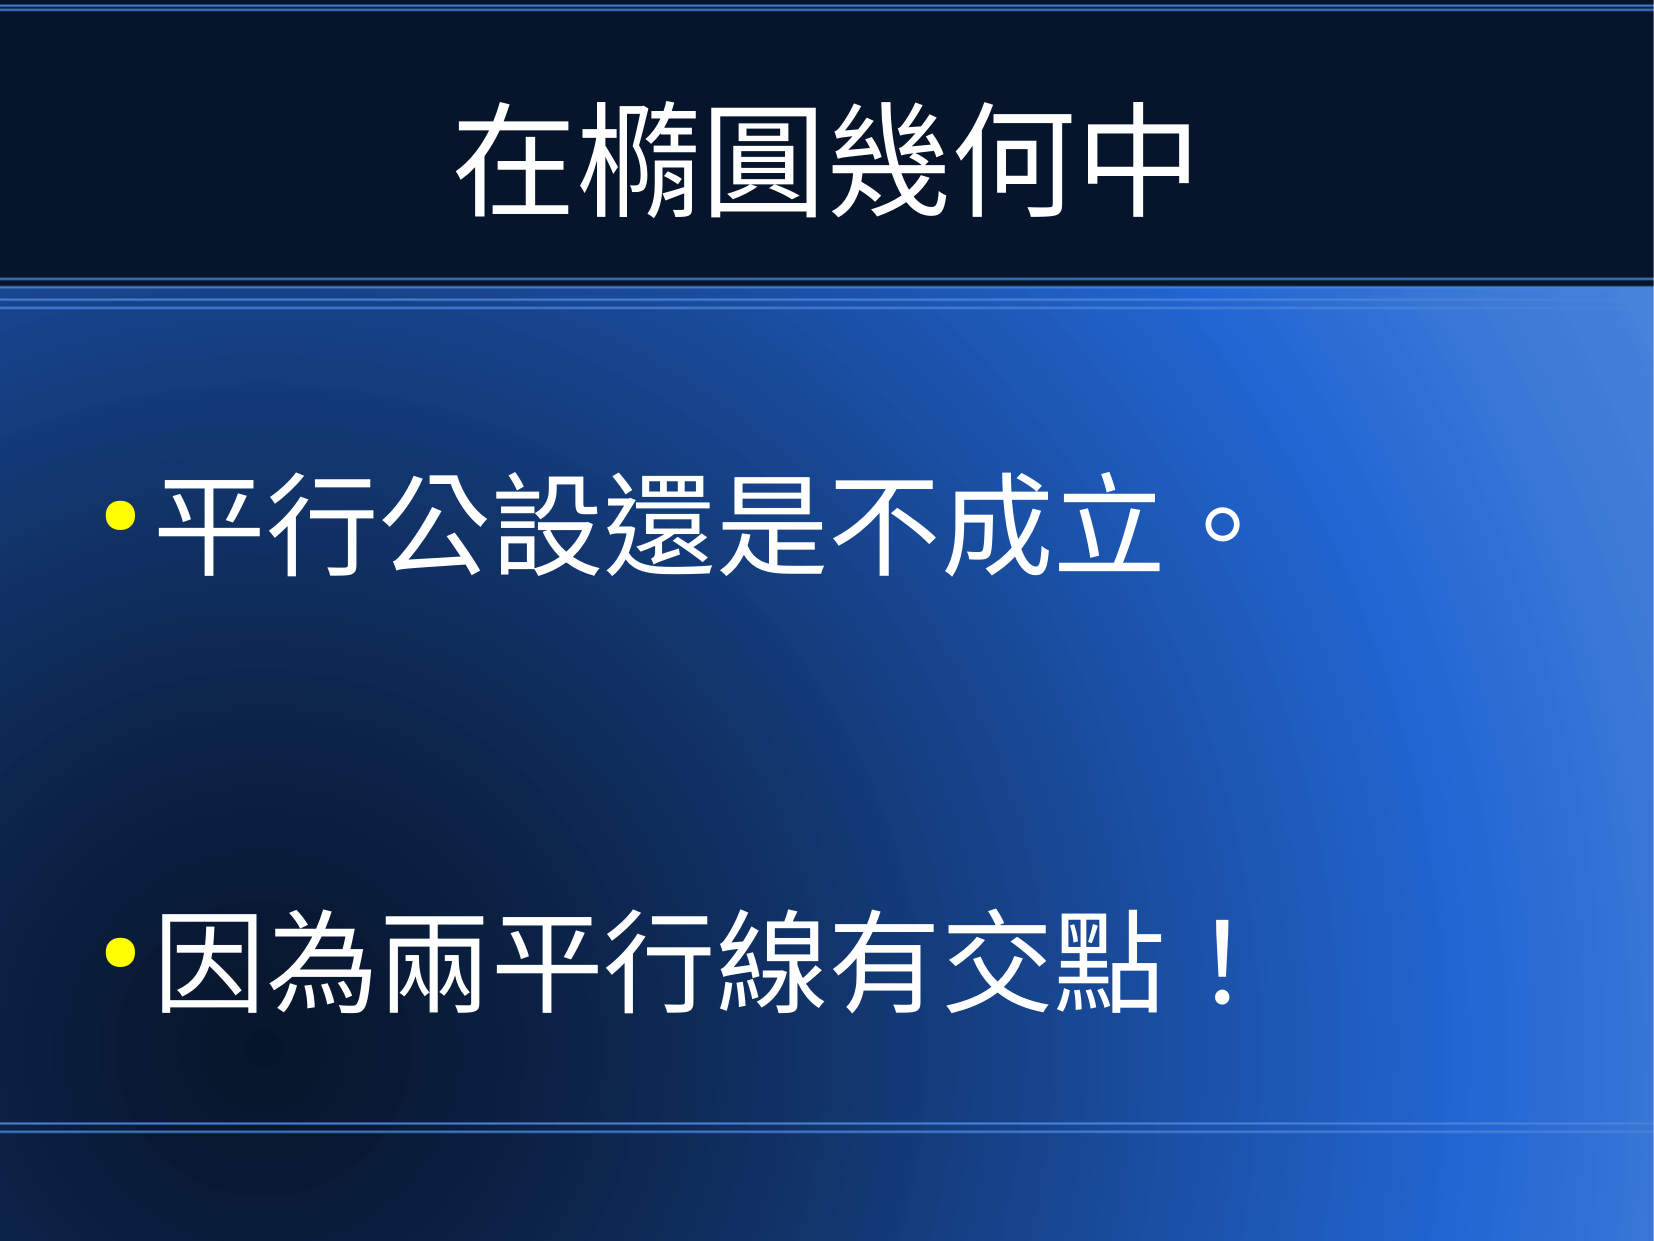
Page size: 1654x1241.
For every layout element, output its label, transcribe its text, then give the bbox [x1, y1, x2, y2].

picture [0, 0, 1654, 1241]
list 平行公設還是不成立。 因為兩平行線有交點！ [82, 355, 1571, 1241]
title 在橢圓幾何中 [82, 49, 1571, 257]
